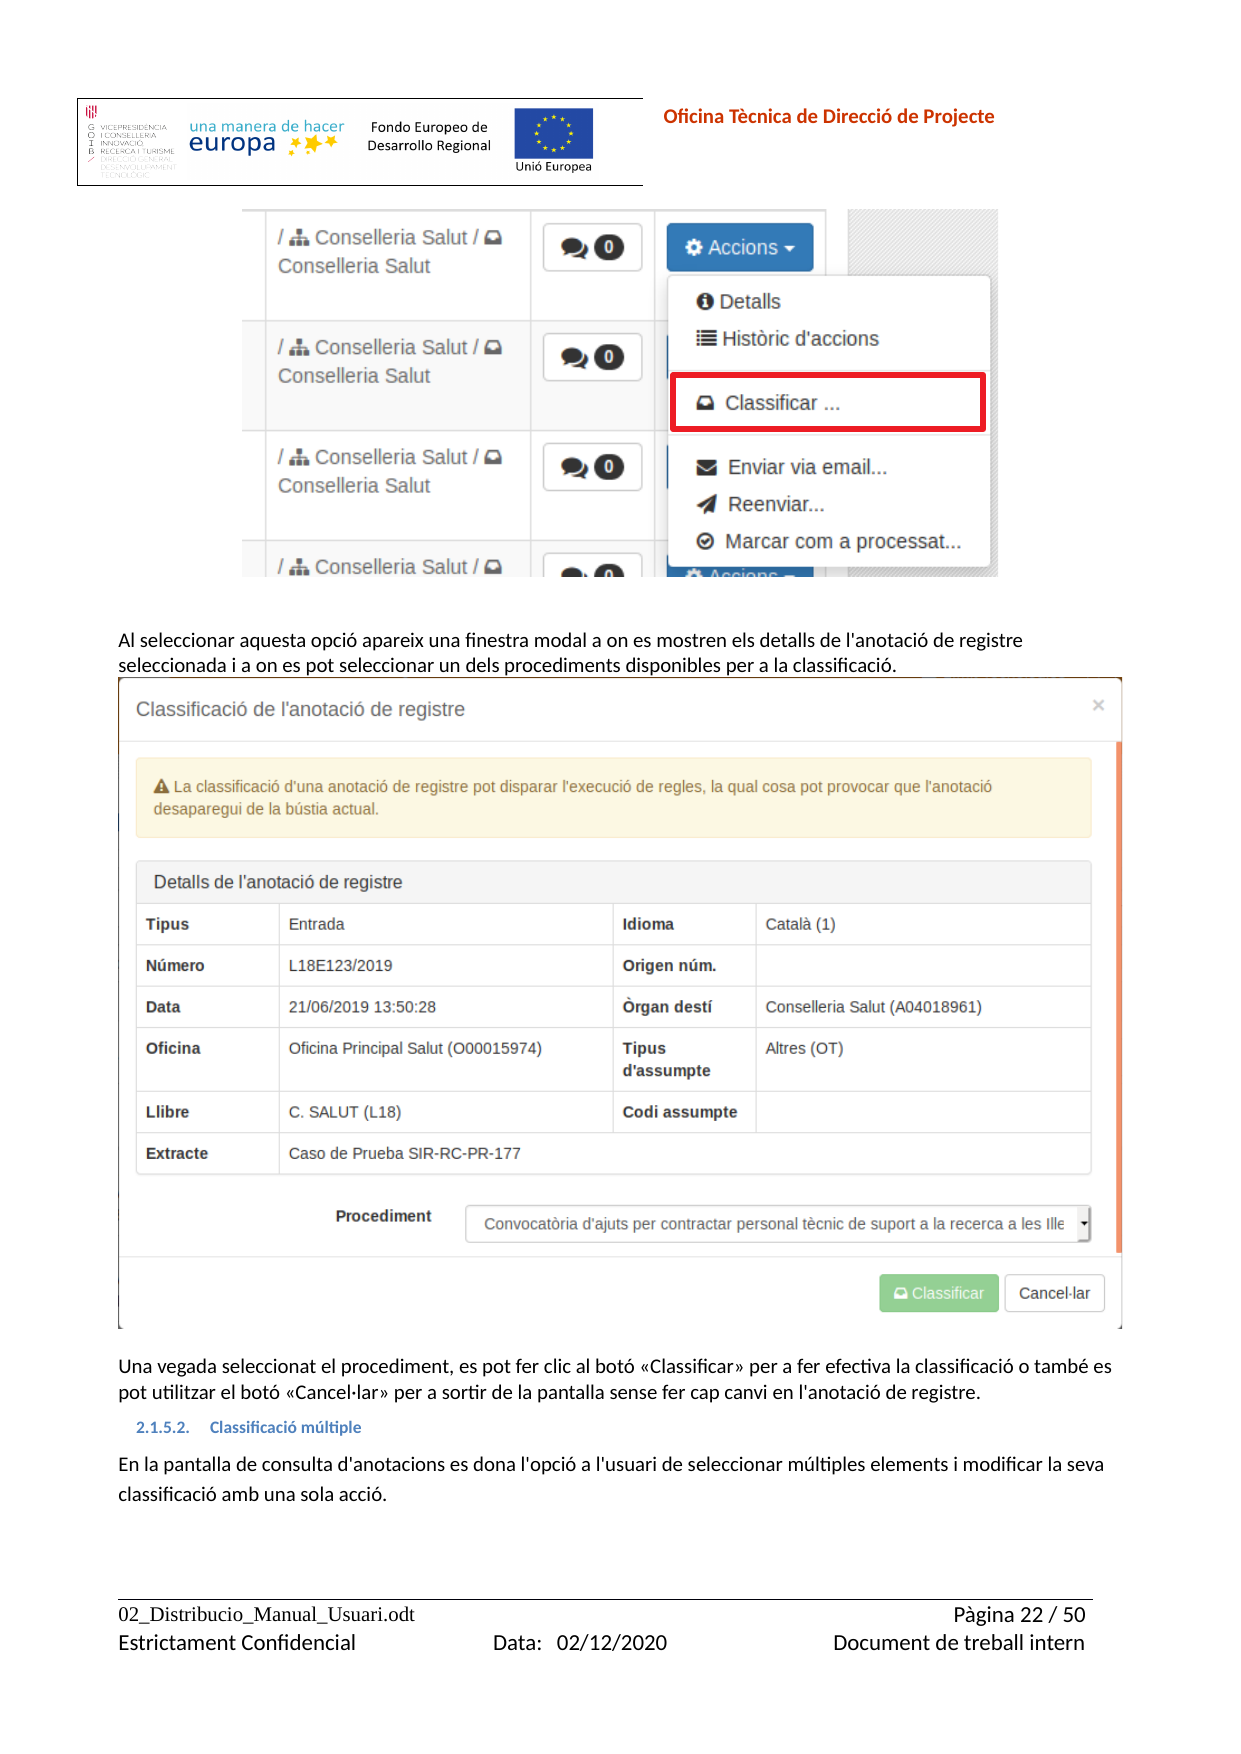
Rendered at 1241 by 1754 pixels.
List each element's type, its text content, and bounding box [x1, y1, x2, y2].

text Al seleccionar aquesta opció apareix una finestra modal a on es mostren els detalls de l'anotació de registre seleccionada i a on es pot seleccionar un dels procediments disponibles per a la classificació. [118, 627, 1122, 677]
picture [82, 103, 181, 180]
picture [242, 209, 999, 577]
subtitle Classificació múltiple [136, 1417, 1122, 1438]
text Una vegada seleccionat el procediment, es pot fer clic al botó «Classificar» per a fer efectiva la classificació o també es pot utilitzar el botó «Cancel·lar» per a sortir de la pantalla sense fer cap canvi en l'anotació de registre. [118, 1353, 1122, 1404]
picture [187, 103, 599, 180]
text En la pantalla de consulta d'anotacions es dona l'opció a l'usuari de seleccionar múltiples elements i modificar la seva classificació amb una sola acció. [118, 1451, 1122, 1507]
picture [118, 677, 1123, 1329]
